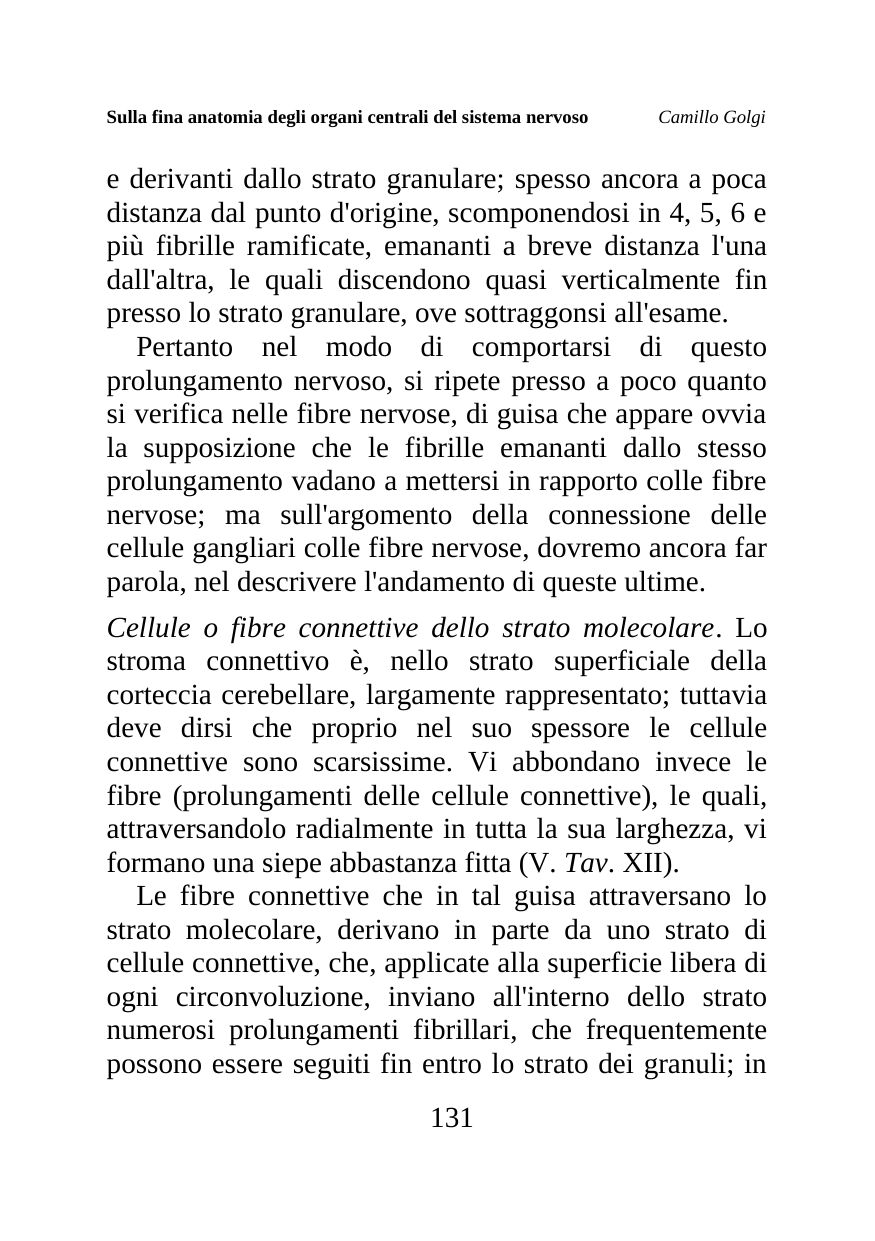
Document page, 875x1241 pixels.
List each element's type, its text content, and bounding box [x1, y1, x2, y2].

text Pertanto nel modo di comportarsi di questo prolungamento nervoso, si ripete presso a poco quanto si verifica nelle fibre nervose, di guisa che appare ovvia la supposizione che le fibrille emananti dallo stesso prolungamento vadano a mettersi in rapporto colle fibre nervose; ma sull'argomento della connessione delle cellule gangliari colle fibre nervose, dovremo ancora far parola, nel descrivere l'andamento di queste ultime. [106, 329, 768, 597]
text Cellule o fibre connettive dello strato molecolare. Lo stroma connettivo è, nello strato superficiale della corteccia cerebellare, largamente rappresentato; tuttavia deve dirsi che proprio nel suo spessore le cellule connettive sono scarsissime. Vi abbondano invece le fibre (prolungamenti delle cellule connettive), le quali, attraversandolo radialmente in tutta la sua larghezza, vi formano una siepe abbastanza fitta (V. Tav. XII). [106, 610, 768, 878]
text Le fibre connettive che in tal guisa attraversano lo strato molecolare, derivano in parte da uno strato di cellule connettive, che, applicate alla superficie libera di ogni circonvoluzione, inviano all'interno dello strato numerosi prolungamenti fibrillari, che frequentemente possono essere seguiti fin entro lo strato dei granuli; in [106, 878, 768, 1079]
text e derivanti dallo strato granulare; spesso ancora a poca distanza dal punto d'origine, scomponendosi in 4, 5, 6 e più fibrille ramificate, emananti a breve distanza l'una dall'altra, le quali discendono quasi verticalmente fin presso lo strato granulare, ove sottraggonsi all'esame. [106, 161, 768, 329]
